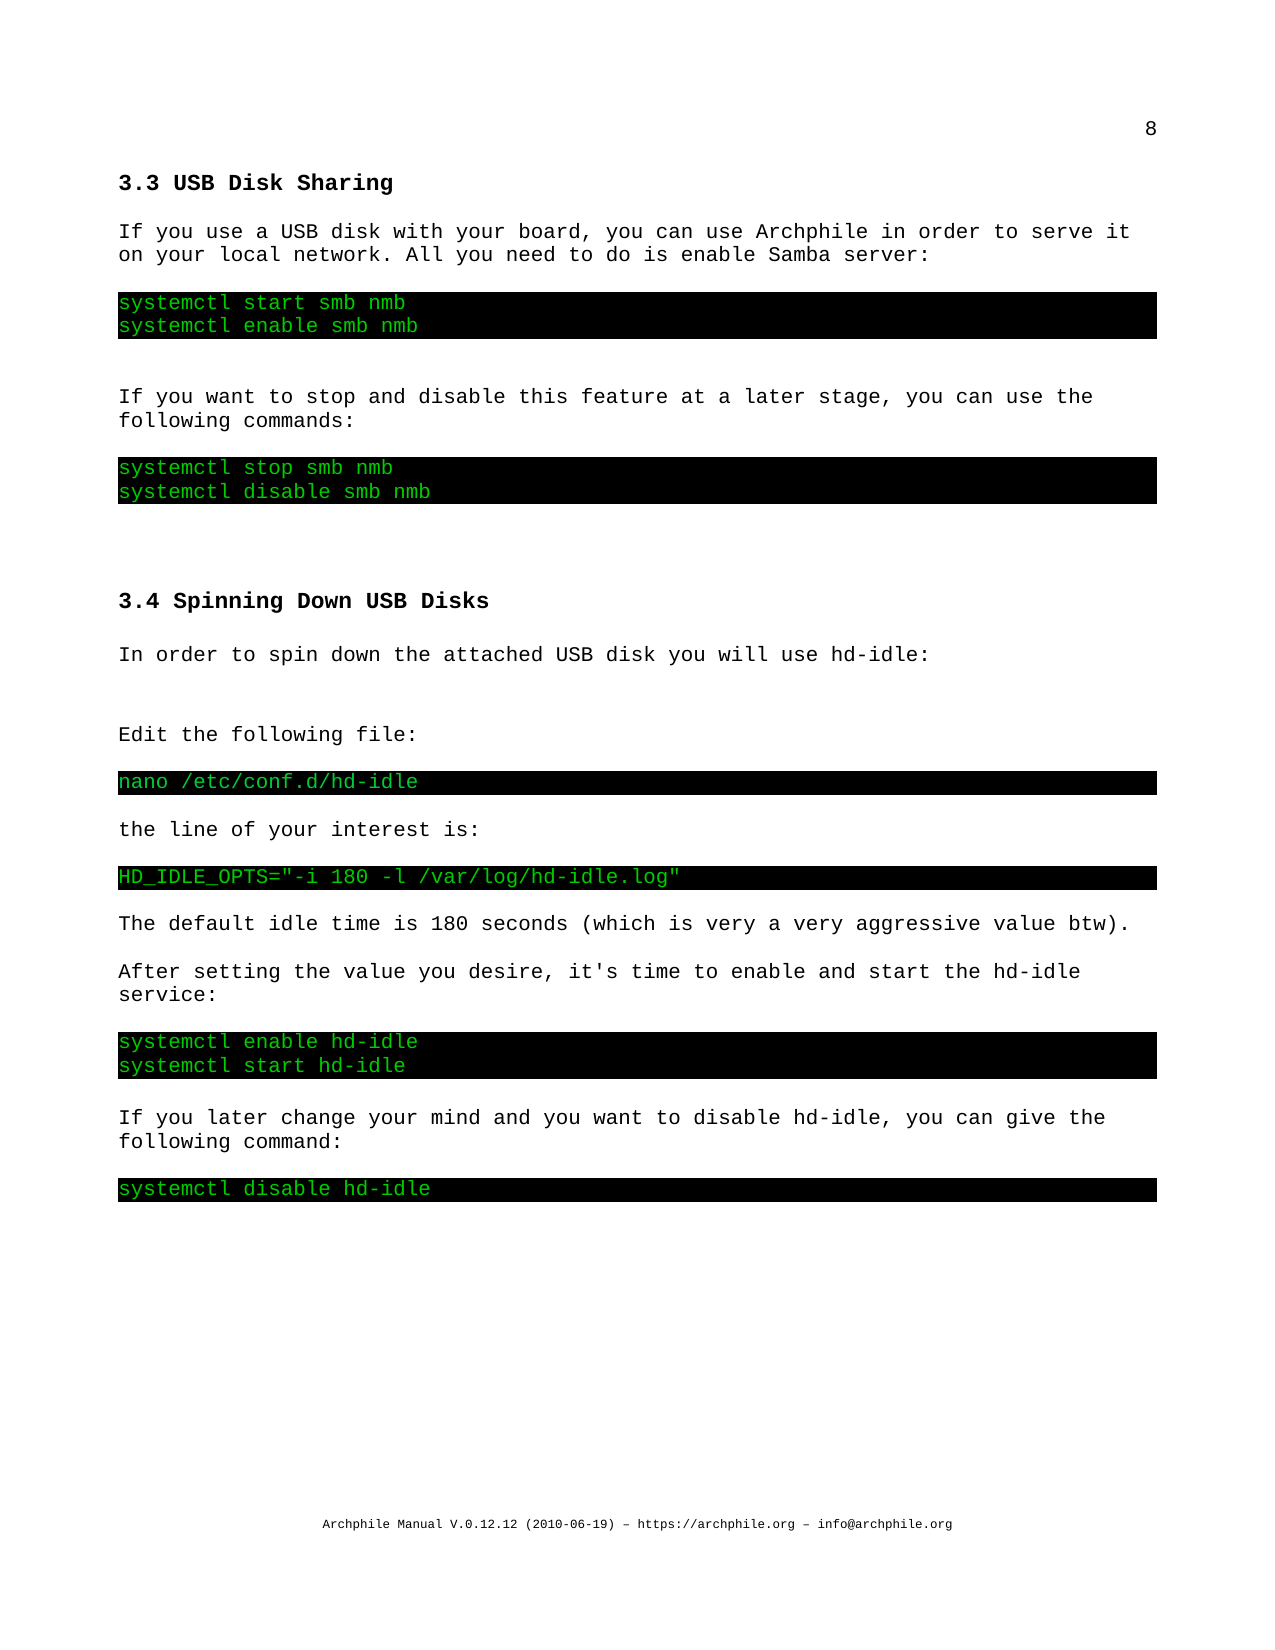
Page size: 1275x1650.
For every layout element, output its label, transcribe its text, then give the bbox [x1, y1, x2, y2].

text systemctl disable hd-idle [118, 1178, 1157, 1202]
text The default idle time is 180 seconds (which is very a very aggressive value btw). [118, 913, 1157, 937]
text If you want to stop and disable this feature at a later stage, you can use the following commands: [118, 386, 1157, 434]
text systemctl disable smb nmb [118, 481, 1157, 504]
text nano /etc/conf.d/hd-idle [118, 771, 1157, 795]
text If you later change your mind and you want to disable hd-idle, you can give the following command: [118, 1107, 1157, 1154]
text 3.3 USB Disk Sharing [118, 171, 1157, 197]
text HD_IDLE_OPTS="-i 180 -l /var/log/hd-idle.log" [118, 866, 1157, 890]
text systemctl stop smb nmb [118, 457, 1157, 481]
text systemctl enable smb nmb [118, 315, 1157, 339]
text In order to spin down the attached USB disk you will use hd-idle: [118, 644, 1157, 667]
text the line of your interest is: [118, 819, 1157, 842]
text systemctl enable hd-idle [118, 1032, 1157, 1055]
text systemctl start smb nmb [118, 292, 1157, 315]
text Edit the following file: [118, 724, 1157, 748]
text If you use a USB disk with your board, you can use Archphile in order to serve it on your local network. All you need to do is enable Samba server: [118, 221, 1157, 268]
text After setting the value you desire, it's time to enable and start the hd-idle service: [118, 961, 1157, 1008]
text systemctl start hd-idle [118, 1055, 1157, 1079]
text 3.4 Spinning Down USB Disks [118, 589, 1157, 616]
